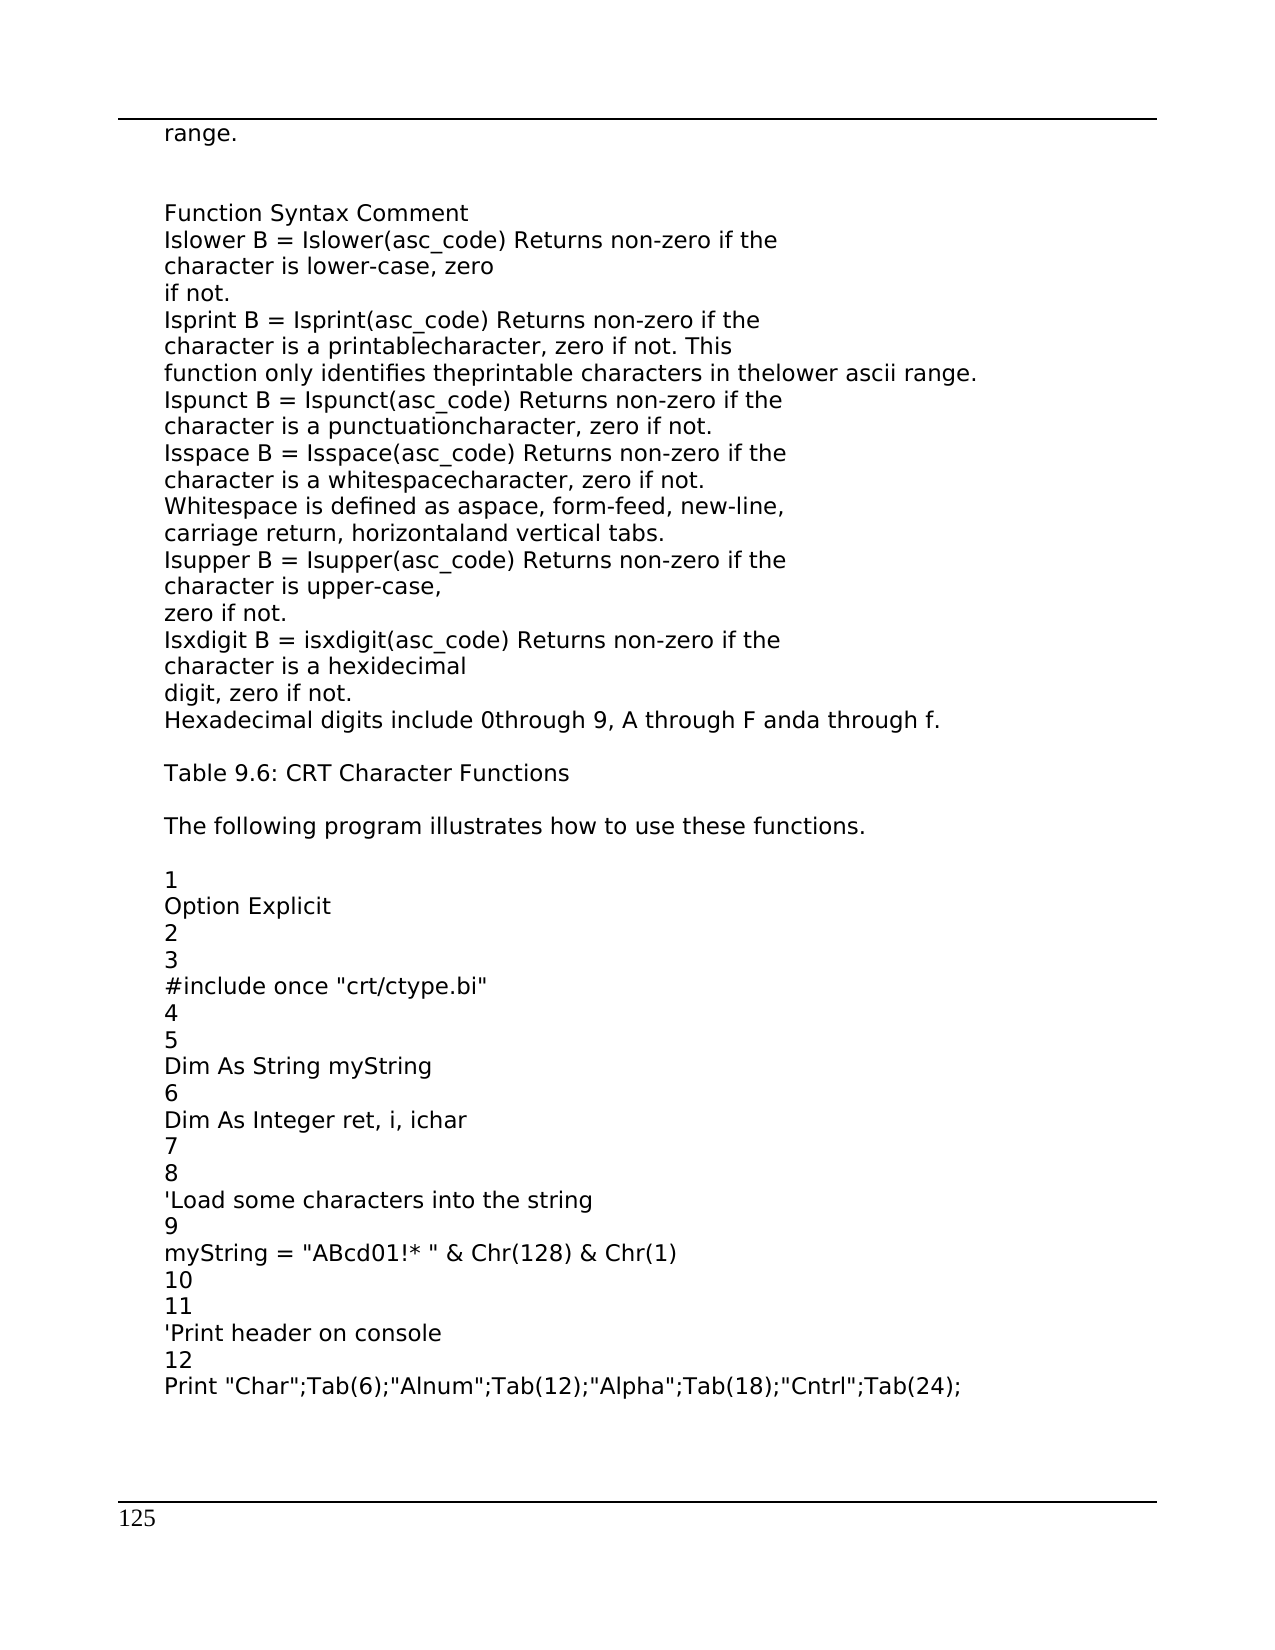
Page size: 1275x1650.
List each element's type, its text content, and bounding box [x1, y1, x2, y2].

text character is a whitespacecharacter, zero if not. [118, 467, 1157, 493]
text 9 [118, 1213, 1157, 1240]
text zero if not. [118, 600, 1157, 627]
text myString = "ABcd01!* " & Chr(128) & Chr(1) [118, 1240, 1157, 1267]
text Table 9.6: CRT Character Functions [118, 760, 1157, 787]
text #include once "crt/ctype.bi" [118, 973, 1157, 1000]
text 5 [118, 1027, 1157, 1053]
text Isprint B = Isprint(asc_code) Returns non-zero if the [118, 307, 1157, 333]
text 'Print header on console [118, 1320, 1157, 1347]
text 8 [118, 1160, 1157, 1187]
text 6 [118, 1080, 1157, 1107]
text 3 [118, 947, 1157, 973]
text Hexadecimal digits include 0through 9, A through F anda through f. [118, 707, 1157, 733]
text 7 [118, 1133, 1157, 1160]
text Isspace B = Isspace(asc_code) Returns non-zero if the [118, 440, 1157, 467]
text digit, zero if not. [118, 680, 1157, 707]
text 10 [118, 1267, 1157, 1293]
text character is lower-case, zero [118, 253, 1157, 280]
text Isupper B = Isupper(asc_code) Returns non-zero if the [118, 547, 1157, 573]
text Whitespace is defined as aspace, form-feed, new-line, [118, 493, 1157, 520]
text if not. [118, 280, 1157, 307]
text The following program illustrates how to use these functions. [118, 813, 1157, 840]
text Dim As String myString [118, 1053, 1157, 1080]
text Option Explicit [118, 893, 1157, 920]
text character is a printablecharacter, zero if not. This [118, 333, 1157, 360]
text 1 [118, 867, 1157, 893]
text range. [118, 120, 1157, 147]
text Print "Char";Tab(6);"Alnum";Tab(12);"Alpha";Tab(18);"Cntrl";Tab(24); [118, 1373, 1157, 1400]
text Dim As Integer ret, i, ichar [118, 1107, 1157, 1133]
text function only identifies theprintable characters in thelower ascii range. [118, 360, 1157, 387]
text character is a punctuationcharacter, zero if not. [118, 413, 1157, 440]
text Islower B = Islower(asc_code) Returns non-zero if the [118, 227, 1157, 253]
text 11 [118, 1293, 1157, 1320]
text character is upper-case, [118, 573, 1157, 600]
text 2 [118, 920, 1157, 947]
text Ispunct B = Ispunct(asc_code) Returns non-zero if the [118, 387, 1157, 413]
text Function Syntax Comment [118, 200, 1157, 227]
text 'Load some characters into the string [118, 1187, 1157, 1213]
text carriage return, horizontaland vertical tabs. [118, 520, 1157, 547]
text Isxdigit B = isxdigit(asc_code) Returns non-zero if the [118, 627, 1157, 653]
text character is a hexidecimal [118, 653, 1157, 680]
text 4 [118, 1000, 1157, 1027]
text 12 [118, 1347, 1157, 1373]
